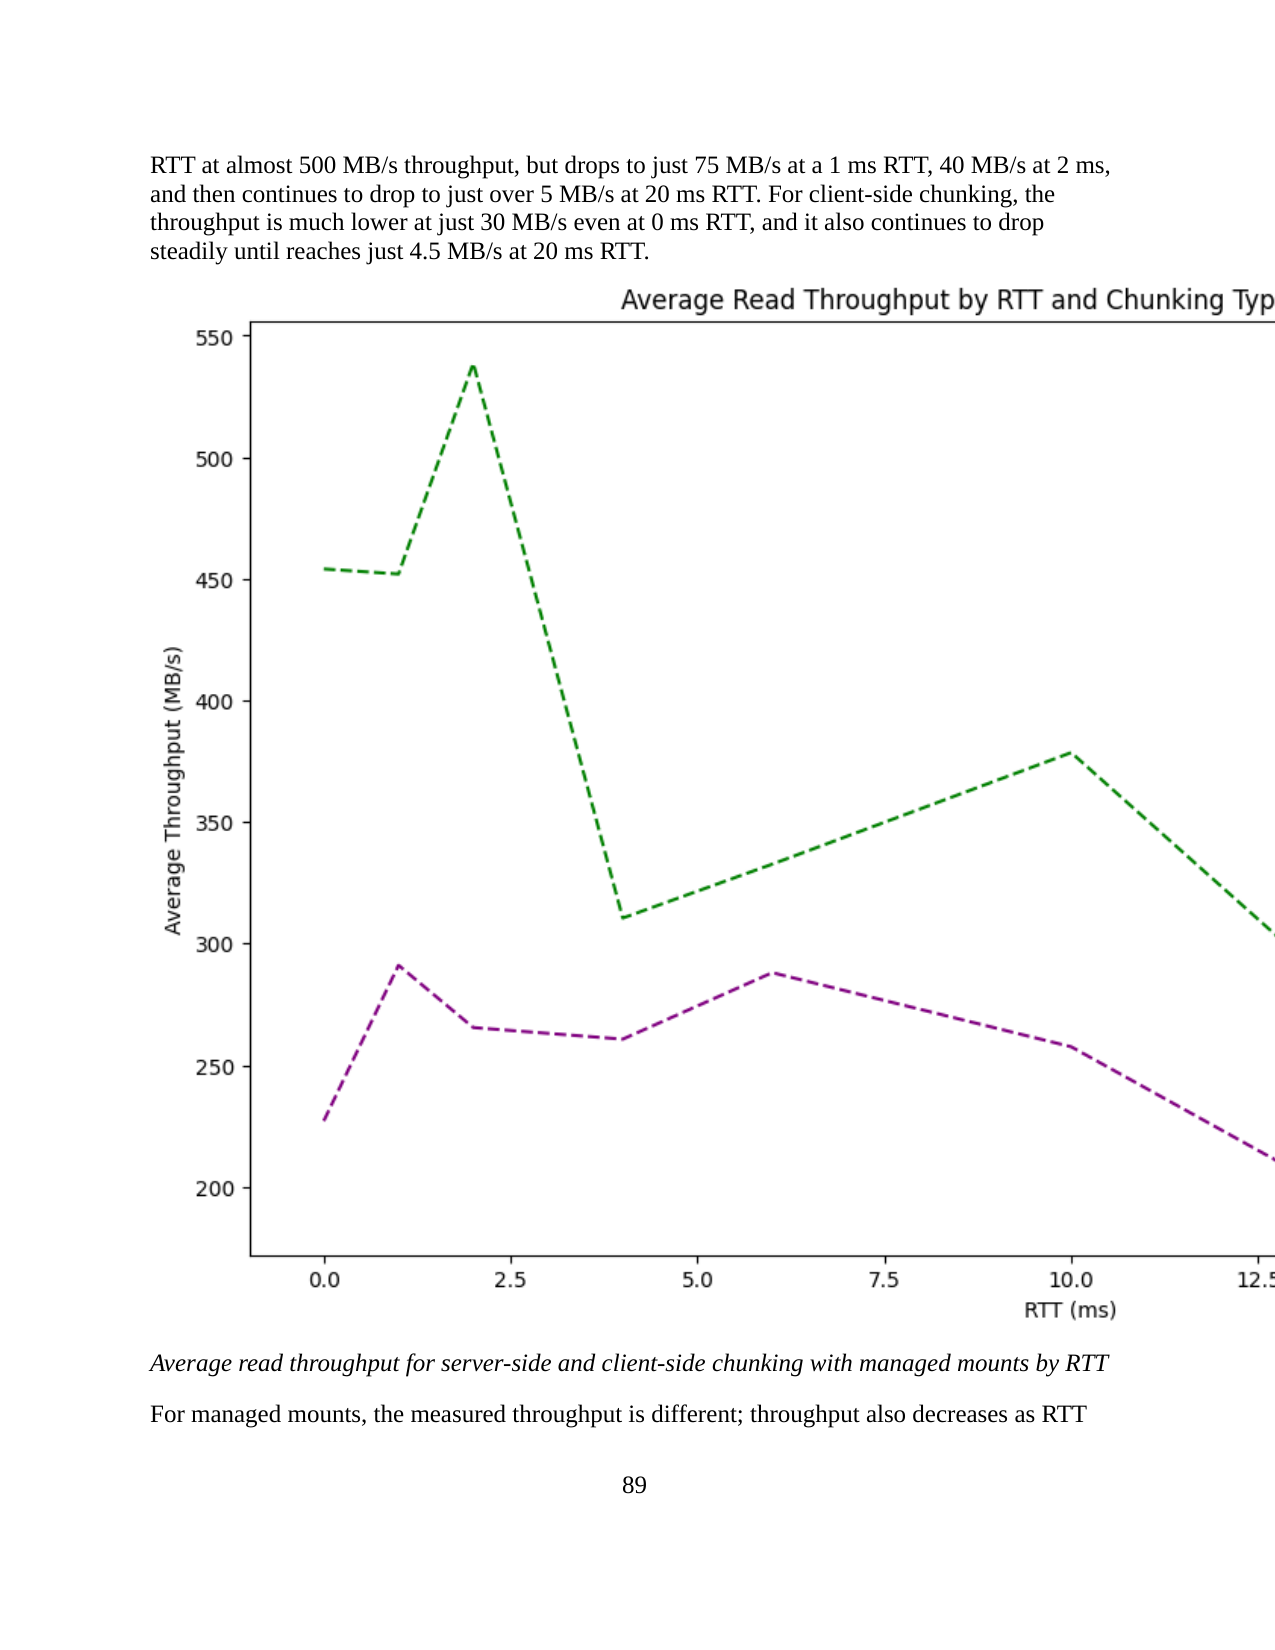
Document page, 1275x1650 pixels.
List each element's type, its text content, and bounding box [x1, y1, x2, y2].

text Average read throughput for server-side and client-side chunking with managed mounts by RTT [150, 1348, 1125, 1377]
text For managed mounts, the measured throughput is different; throughput also decreases as RTT [150, 1399, 1125, 1427]
picture [150, 273, 1275, 1336]
text RTT at almost 500 MB/s throughput, but drops to just 75 MB/s at a 1 ms RTT, 40 MB/s at 2 ms, and then continues to drop to just over 5 MB/s at 20 ms RTT. For client-side chunking, the throughput is much lower at just 30 MB/s even at 0 ms RTT, and it also continues to drop steadily until reaches just 4.5 MB/s at 20 ms RTT. [150, 150, 1125, 265]
